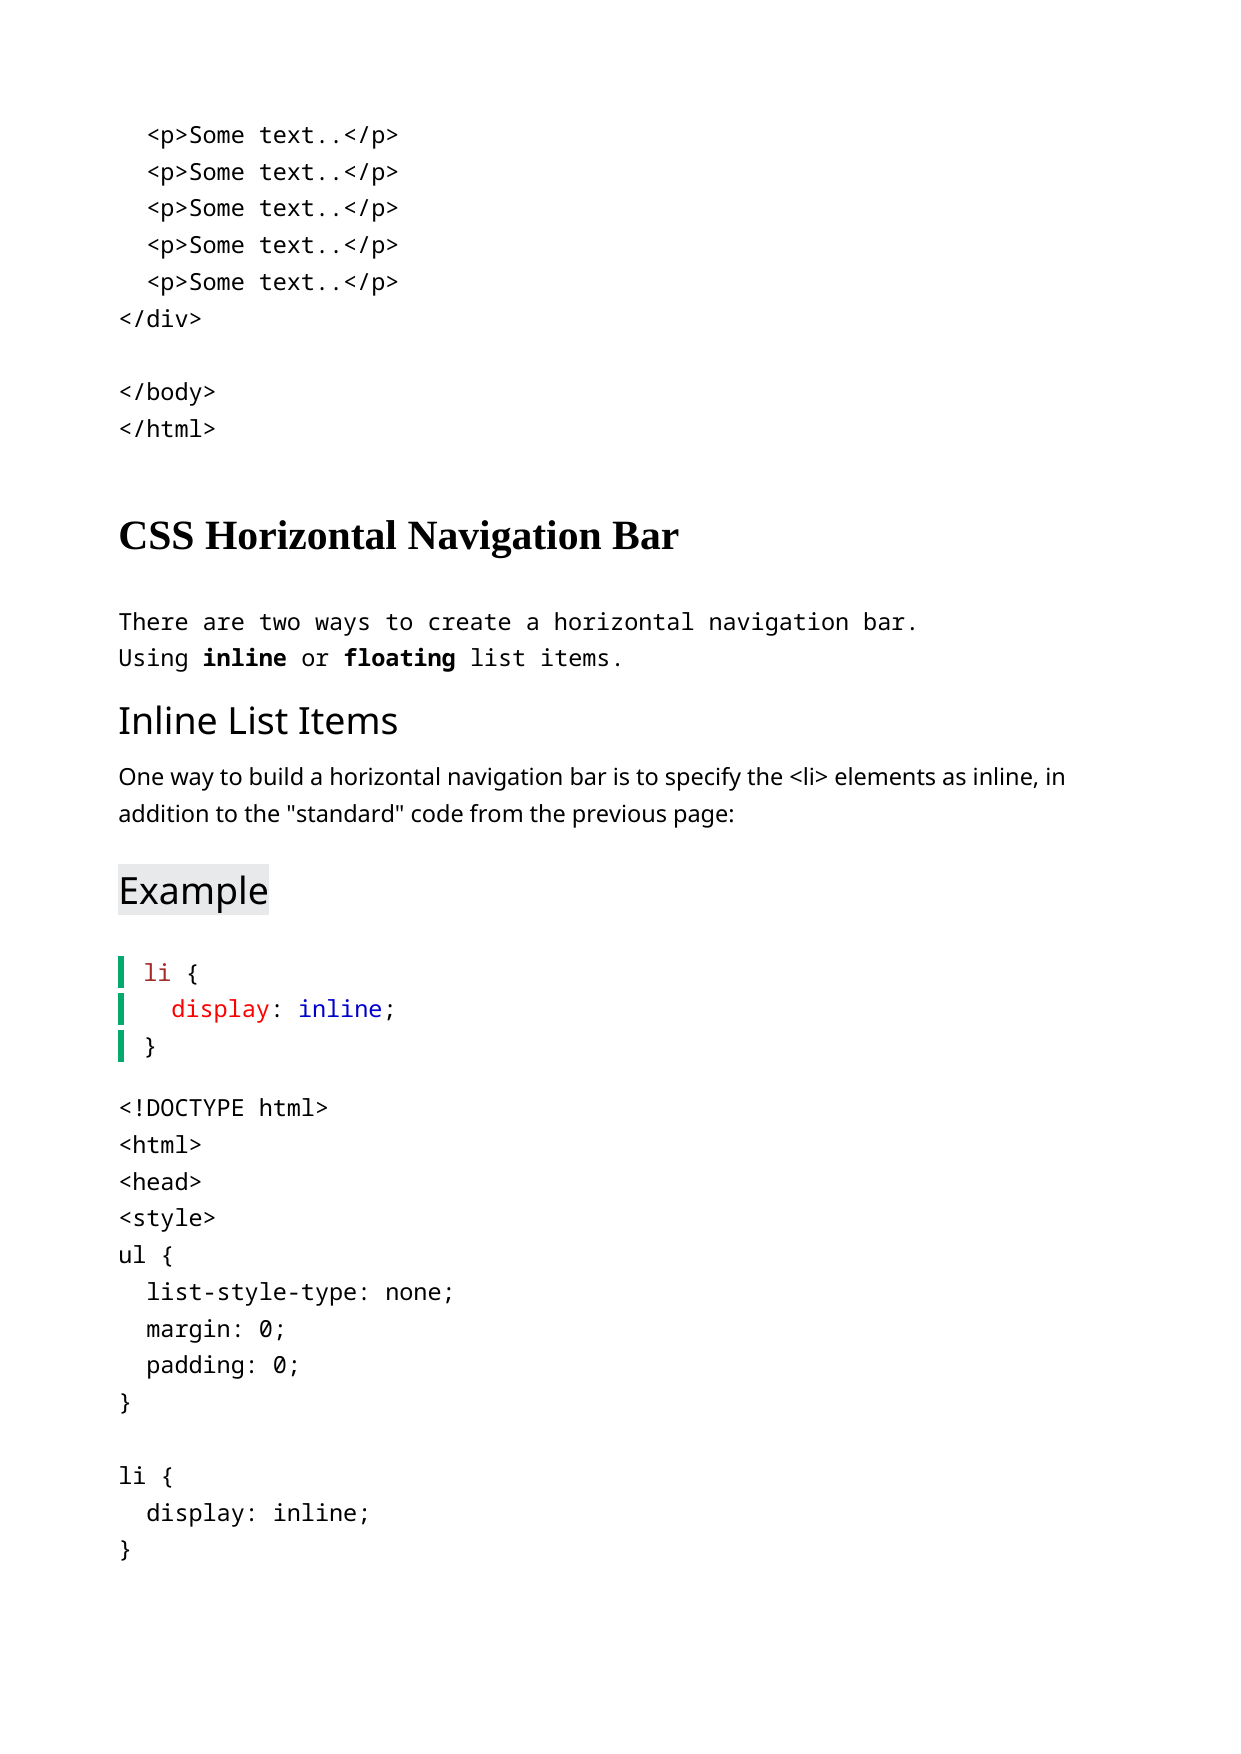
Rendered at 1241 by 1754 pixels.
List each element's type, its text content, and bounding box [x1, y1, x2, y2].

text } [118, 1533, 1122, 1564]
text <p>Some text..</p> [118, 118, 1122, 150]
text list-style-type: none; [118, 1275, 1122, 1307]
text <!DOCTYPE html> [118, 1091, 1122, 1123]
text One way to build a horizontal navigation bar is to specify the <li> elements as inline, in addition to the "standard" code from the previous page: [118, 761, 1122, 829]
text <p>Some text..</p> [118, 192, 1122, 224]
text margin: 0; [118, 1312, 1122, 1344]
text ul { [118, 1238, 1122, 1270]
text </body> [118, 376, 1122, 407]
text display: inline; [118, 1496, 1122, 1528]
text <p>Some text..</p> [118, 155, 1122, 187]
text <p>Some text..</p> [118, 228, 1122, 260]
text <head> [118, 1165, 1122, 1197]
text <style> [118, 1202, 1122, 1234]
text li { [118, 1459, 1122, 1491]
text There are two ways to create a horizontal navigation bar. Using inline or floating list items. [118, 571, 1122, 673]
text } [118, 1386, 1122, 1417]
subtitle Example [118, 864, 1122, 915]
text <html> [118, 1128, 1122, 1160]
text padding: 0; [118, 1349, 1122, 1381]
text </div> [118, 302, 1122, 334]
text </html> [118, 412, 1122, 444]
subtitle Inline List Items [118, 694, 1122, 745]
text <p>Some text..</p> [118, 265, 1122, 297]
subtitle CSS Horizontal Navigation Bar [118, 511, 1122, 559]
text li { display: inline; } [118, 956, 1122, 1062]
